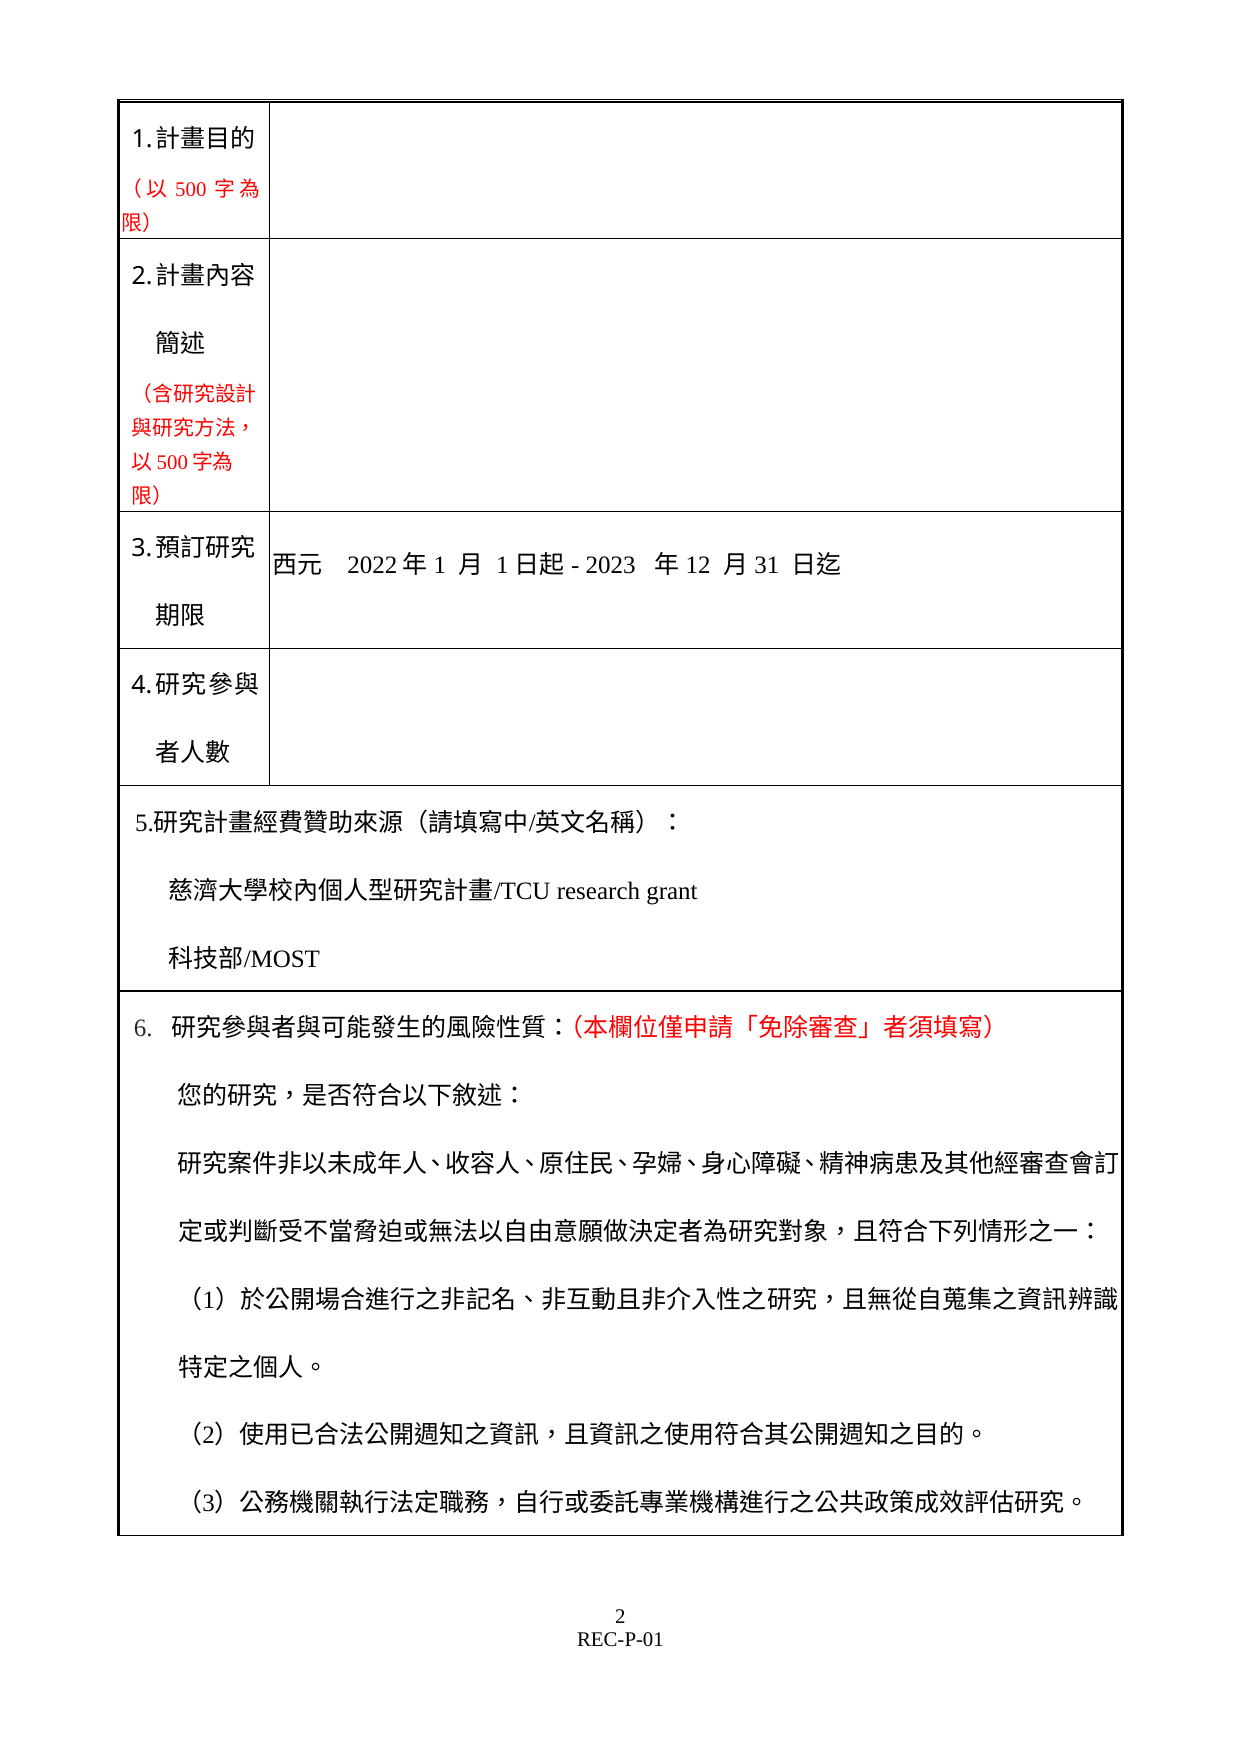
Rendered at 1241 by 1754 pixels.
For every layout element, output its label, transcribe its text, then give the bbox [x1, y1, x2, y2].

table_cell 西元 2022年 1 月 1 日起 - 2023 年 12 月 31 日迄 [270, 512, 1121, 648]
table_cell 計畫內容簡述 （含研究設計與研究方法，以500字為限） [120, 239, 269, 511]
table_cell 研究參與者與可能發生的風險性質：（本欄位僅申請「免除審查」者須填寫） 您的研究，是否符合以下敘述： 研究案件非以未成年人、收容人、原住民、孕婦、身心障礙、精神病患及其他經審查會訂定或判斷受不當脅迫或無法以自由意願做決定者為研究對象，且符合下列情形之一： （1）於公開場合進行之非記名、非互動且非介入性之研究，且無從自蒐集之資訊辨識特定之個人。 （2）使用已合法公開週知之資訊，且資訊之使用符合其公開週知之目的。 （3）公務機關執行法定職務，自行或委託專業機構進行之公共政策成效評估研究。 [120, 992, 1121, 1535]
table_cell [270, 239, 1121, 511]
table_cell 5.研究計畫經費贊助來源（請填寫中/英文名稱）： 慈濟大學校內個人型研究計畫/TCU research grant 科技部/MOST [120, 786, 1121, 990]
table_cell 預訂研究期限 [120, 512, 269, 648]
table_cell 研究參與者人數 [120, 649, 269, 785]
table_cell 計畫目的 （以500字為限） [120, 103, 269, 238]
table_cell [270, 649, 1121, 785]
table_cell [270, 103, 1121, 238]
